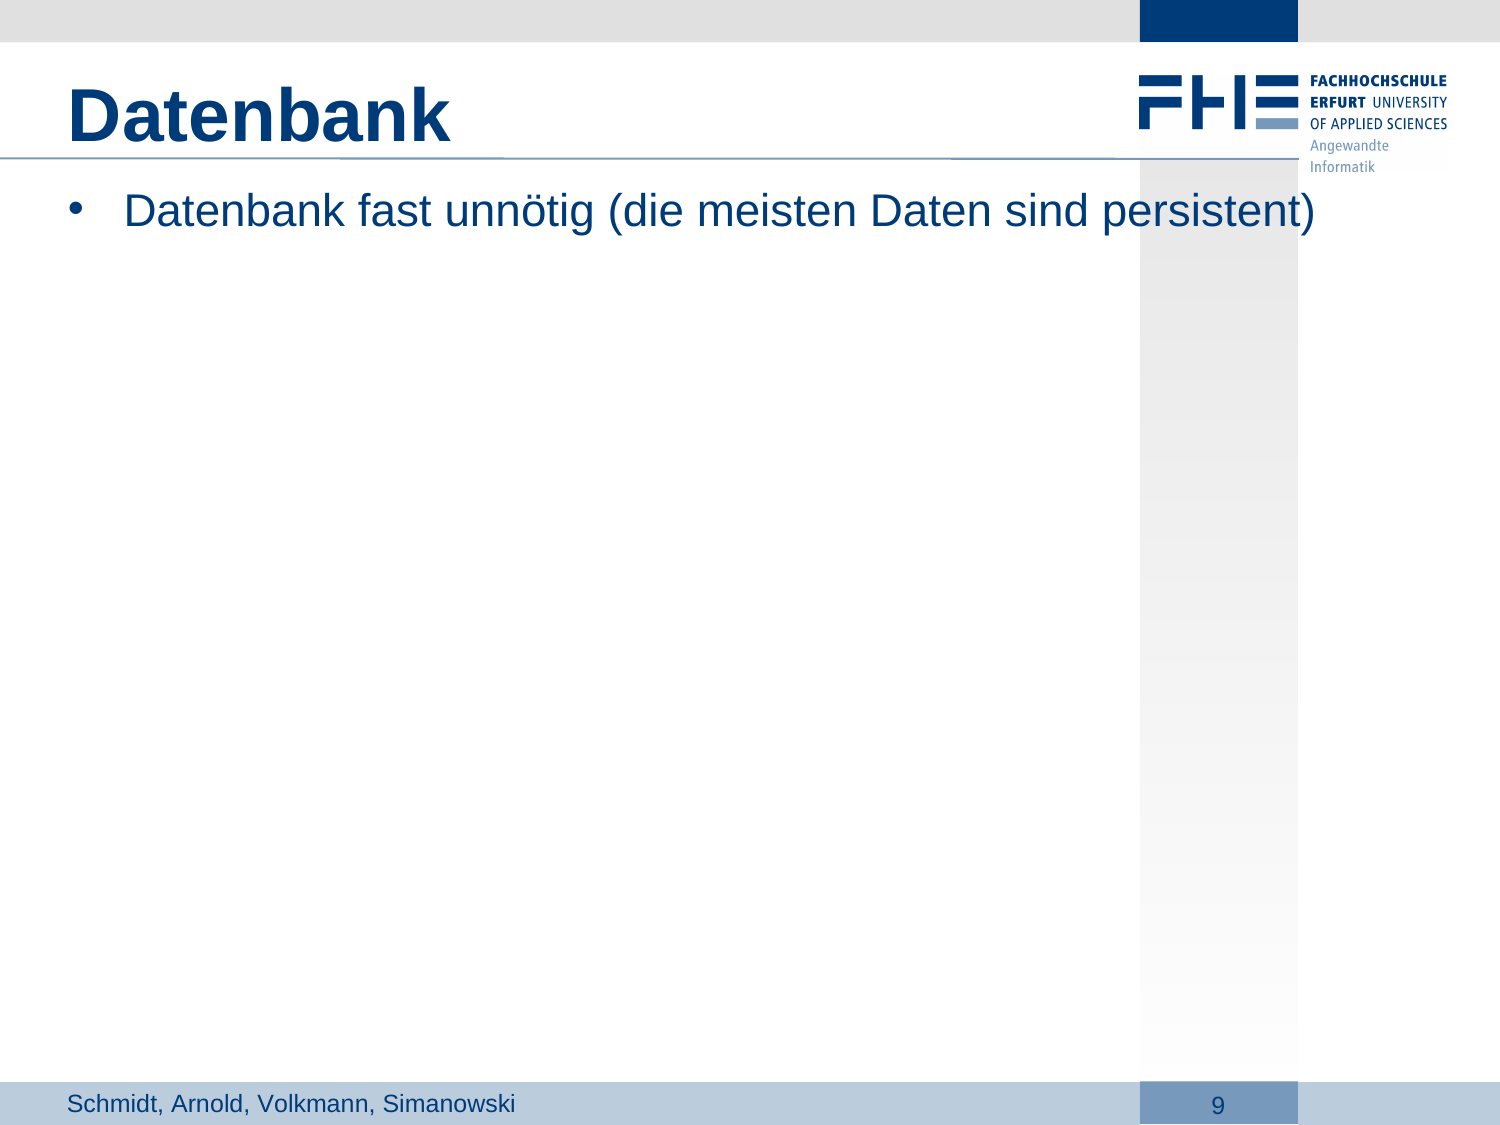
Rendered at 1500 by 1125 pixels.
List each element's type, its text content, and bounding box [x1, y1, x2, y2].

list Datenbank fast unnötig (die meisten Daten sind persistent) [53, 172, 1500, 1083]
picture [1139, 75, 1447, 172]
title Datenbank [53, 58, 1140, 142]
